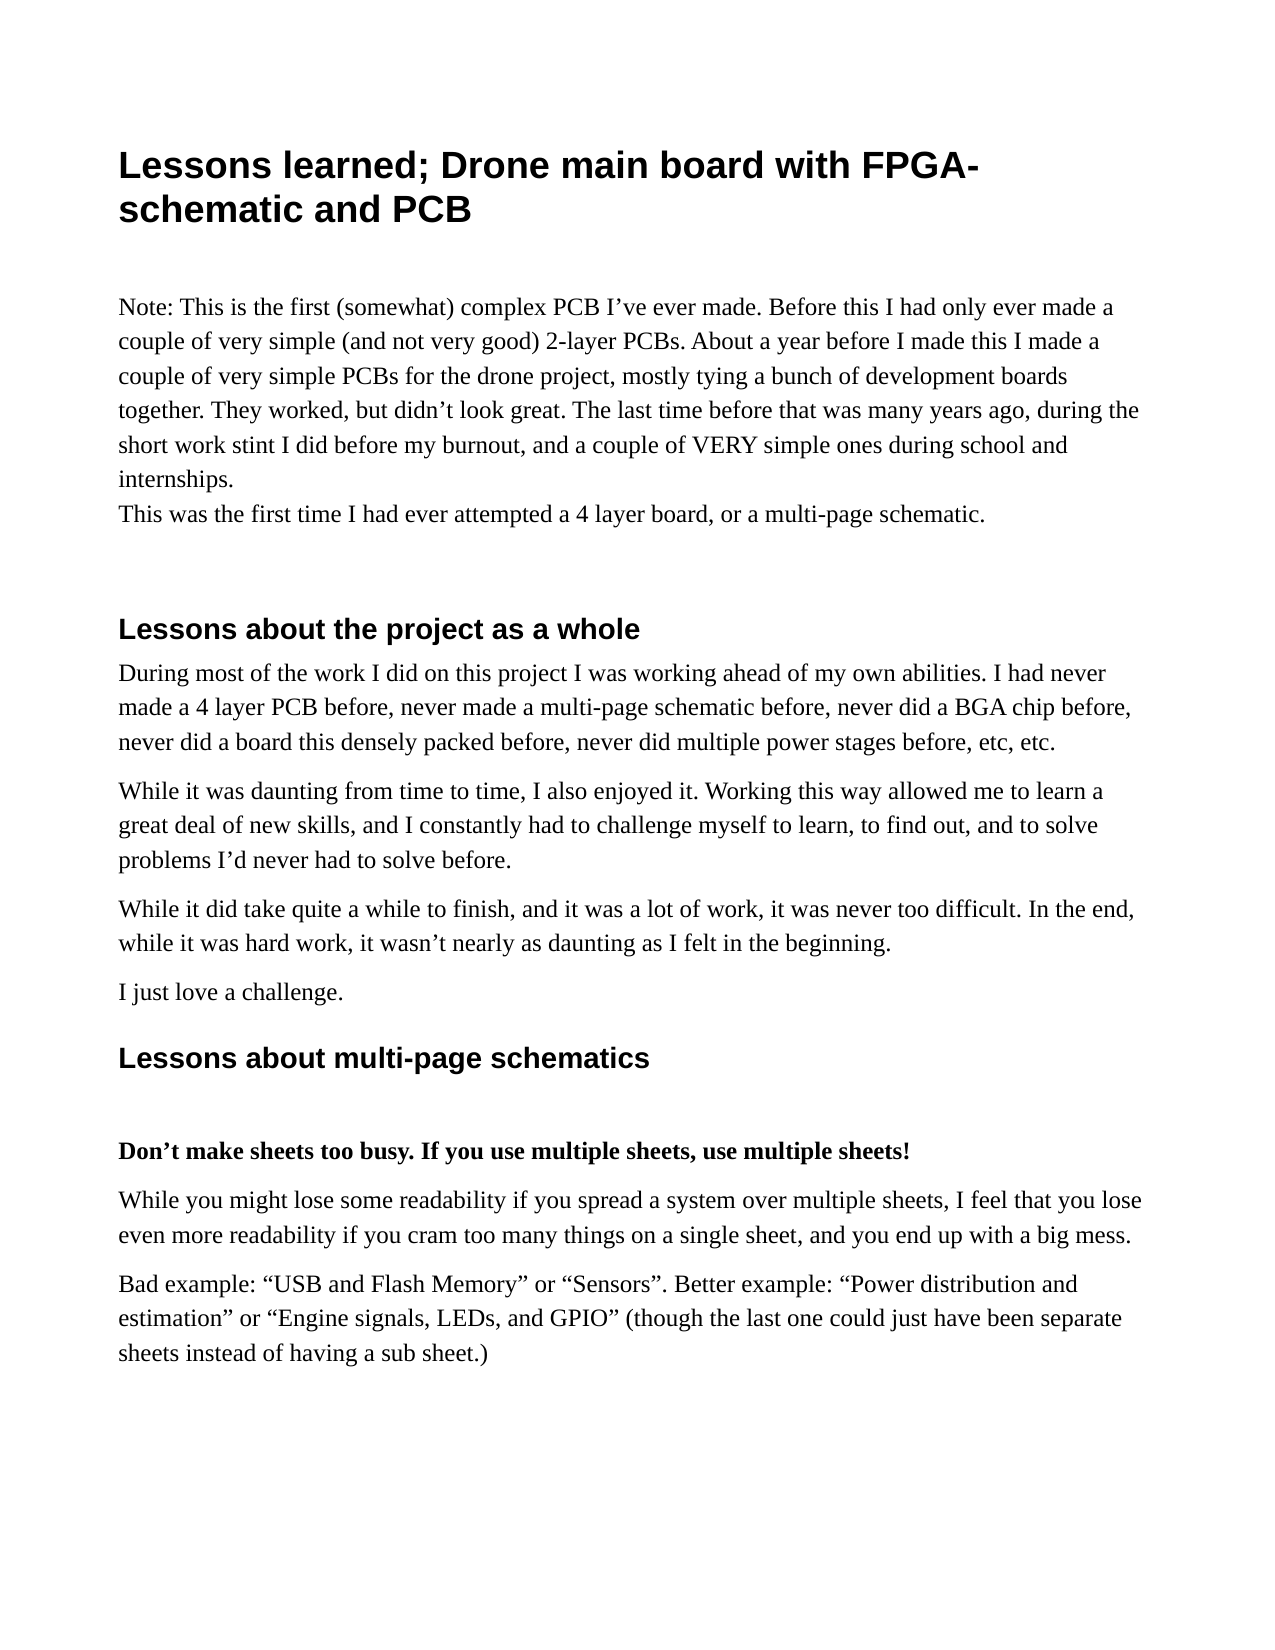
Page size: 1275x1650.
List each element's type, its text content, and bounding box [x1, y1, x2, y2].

text During most of the work I did on this project I was working ahead of my own abilities. I had never made a 4 layer PCB before, never made a multi-page schematic before, never did a BGA chip before, never did a board this densely packed before, never did multiple power stages before, etc, etc. [118, 658, 1157, 756]
text While it did take quite a while to finish, and it was a lot of work, it was never too difficult. In the end, while it was hard work, it wasn’t nearly as daunting as I felt in the beginning. [118, 894, 1157, 957]
text Bad example: “USB and Flash Memory” or “Sensors”. Better example: “Power distribution and estimation” or “Engine signals, LEDs, and GPIO” (though the last one could just have been separate sheets instead of having a sub sheet.) [118, 1269, 1157, 1367]
text While it was daunting from time to time, I also enjoyed it. Working this way allowed me to learn a great deal of new skills, and I constantly had to challenge myself to learn, to find out, and to solve problems I’d never had to solve before. [118, 776, 1157, 873]
subtitle Lessons learned; Drone main board with FPGA- schematic and PCB [118, 143, 1157, 230]
text Note: This is the first (somewhat) complex PCB I’ve ever made. Before this I had only ever made a couple of very simple (and not very good) 2-layer PCBs. About a year before I made this I made a couple of very simple PCBs for the drone project, mostly tying a bunch of development boards together. They worked, but didn’t look great. The last time before that was many years ago, during the short work stint I did before my burnout, and a couple of VERY simple ones during school and internships. This was the first time I had ever attempted a 4 layer board, or a multi-page schematic. [118, 292, 1157, 528]
subtitle Lessons about the project as a whole [118, 612, 1157, 645]
subtitle Lessons about multi-page schematics [118, 1041, 1157, 1075]
text While you might lose some readability if you spread a system over multiple sheets, I feel that you lose even more readability if you cram too many things on a single sheet, and you end up with a big mess. [118, 1185, 1157, 1249]
text I just love a challenge. [118, 977, 1157, 1006]
text Don’t make sheets too busy. If you use multiple sheets, use multiple sheets! [118, 1136, 1157, 1165]
